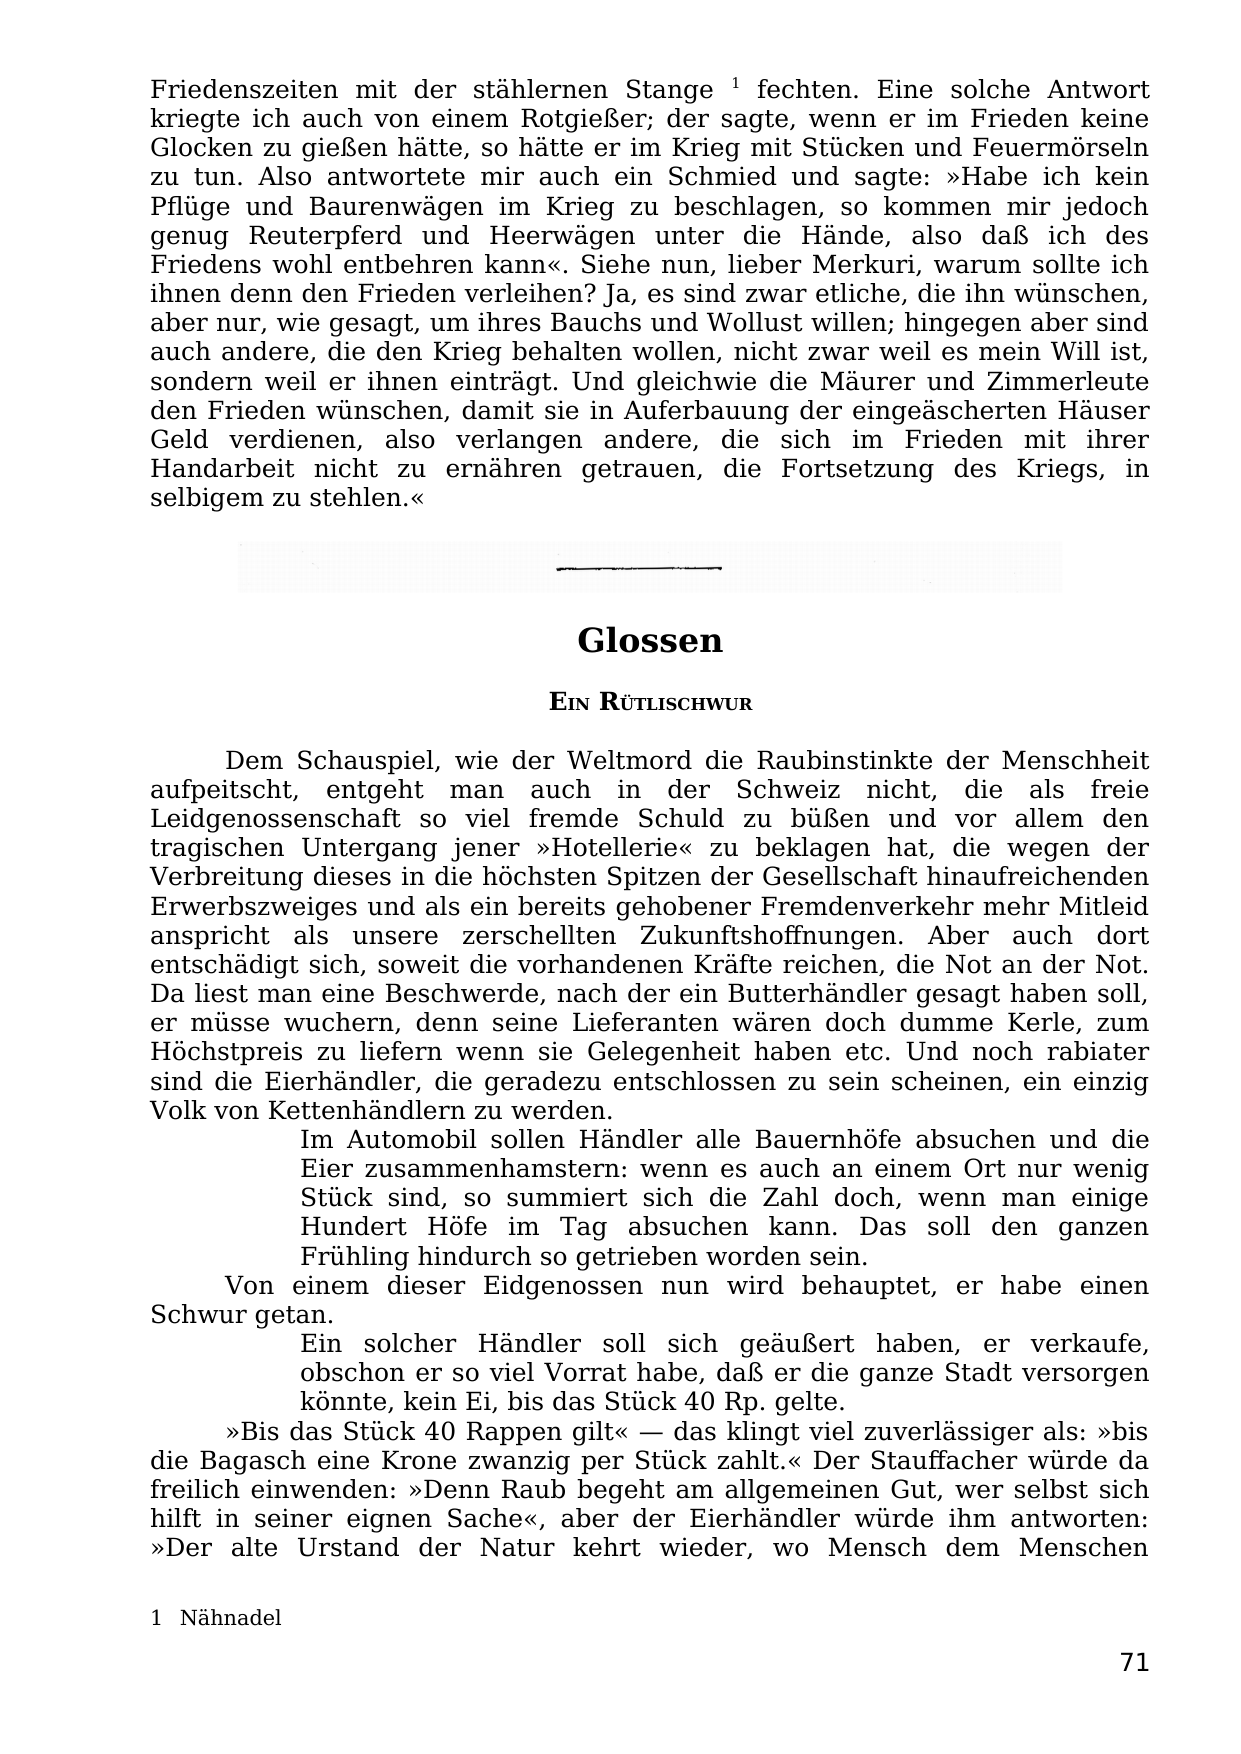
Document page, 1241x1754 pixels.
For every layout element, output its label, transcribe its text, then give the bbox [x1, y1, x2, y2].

text Im Automobil sollen Händler alle Bauernhöfe absuchen und die Eier zusammenhamstern: wenn es auch an einem Ort nur wenig Stück sind, so summiert sich die Zahl doch, wenn man einige Hundert Höfe im Tag absuchen kann. Das soll den ganzen Frühling hindurch so getrieben worden sein. [300, 1125, 1151, 1271]
text »Bis das Stück 40 Rappen gilt« — das klingt viel zuverlässiger als: »bis die Bagasch eine Krone zwanzig per Stück zahlt.« Der Stauffacher würde da freilich einwenden: »Denn Raub begeht am allgemeinen Gut, wer selbst sich hilft in seiner eignen Sache«, aber der Eierhändler würde ihm antworten: »Der alte Urstand der Natur kehrt wieder, wo Mensch dem Menschen [150, 1417, 1151, 1562]
picture [237, 541, 1063, 593]
text Glossen [150, 542, 1151, 660]
text Nähnadel [150, 1606, 1151, 1631]
text Von einem dieser Eidgenossen nun wird behauptet, er habe einen Schwur getan. [150, 1271, 1151, 1329]
text Dem Schauspiel, wie der Weltmord die Raubinstinkte der Menschheit aufpeitscht, entgeht man auch in der Schweiz nicht, die als freie Leidgenossenschaft so viel fremde Schuld zu büßen und vor allem den tragischen Untergang jener »Hotellerie« zu beklagen hat, die wegen der Verbreitung dieses in die höchsten Spitzen der Gesellschaft hinaufreichenden Erwerbszweiges und als ein bereits gehobener Fremdenverkehr mehr Mitleid anspricht als unsere zerschellten Zukunftshoffnungen. Aber auch dort entschädigt sich, soweit die vorhandenen Kräfte reichen, die Not an der Not. Da liest man eine Beschwerde, nach der ein Butterhändler gesagt haben soll, er müsse wuchern, denn seine Lieferanten wären doch dumme Kerle, zum Höchstpreis zu liefern wenn sie Gelegenheit haben etc. Und noch rabiater sind die Eierhändler, die geradezu entschlossen zu sein scheinen, ein einzig Volk von Kettenhändlern zu werden. [150, 746, 1151, 1125]
text Ein Rütlischwur [150, 660, 1151, 717]
text Ein solcher Händler soll sich geäußert haben, er verkaufe, obschon er so viel Vorrat habe, daß er die ganze Stadt versorgen könnte, kein Ei, bis das Stück 40 Rp. gelte. [300, 1329, 1151, 1417]
text Friedenszeiten mit der stählernen Stange fechten. Eine solche Antwort kriegte ich auch von einem Rotgießer; der sagte, wenn er im Frieden keine Glocken zu gießen hätte, so hätte er im Krieg mit Stücken und Feuermörseln zu tun. Also antwortete mir auch ein Schmied und sagte: »Habe ich kein Pflüge und Baurenwägen im Krieg zu beschlagen, so kommen mir jedoch genug Reuterpferd und Heerwägen unter die Hände, also daß ich des Friedens wohl entbehren kann«. Siehe nun, lieber Merkuri, warum sollte ich ihnen denn den Frieden verleihen? Ja, es sind zwar etliche, die ihn wünschen, aber nur, wie gesagt, um ihres Bauchs und Wollust willen; hingegen aber sind auch andere, die den Krieg behalten wollen, nicht zwar weil es mein Will ist, sondern weil er ihnen einträgt. Und gleichwie die Mäurer und Zimmerleute den Frieden wünschen, damit sie in Auferbauung der eingeäscherten Häuser Geld verdienen, also verlangen andere, die sich im Frieden mit ihrer Handarbeit nicht zu ernähren getrauen, die Fortsetzung des Kriegs, in selbigem zu stehlen.« [150, 75, 1151, 512]
